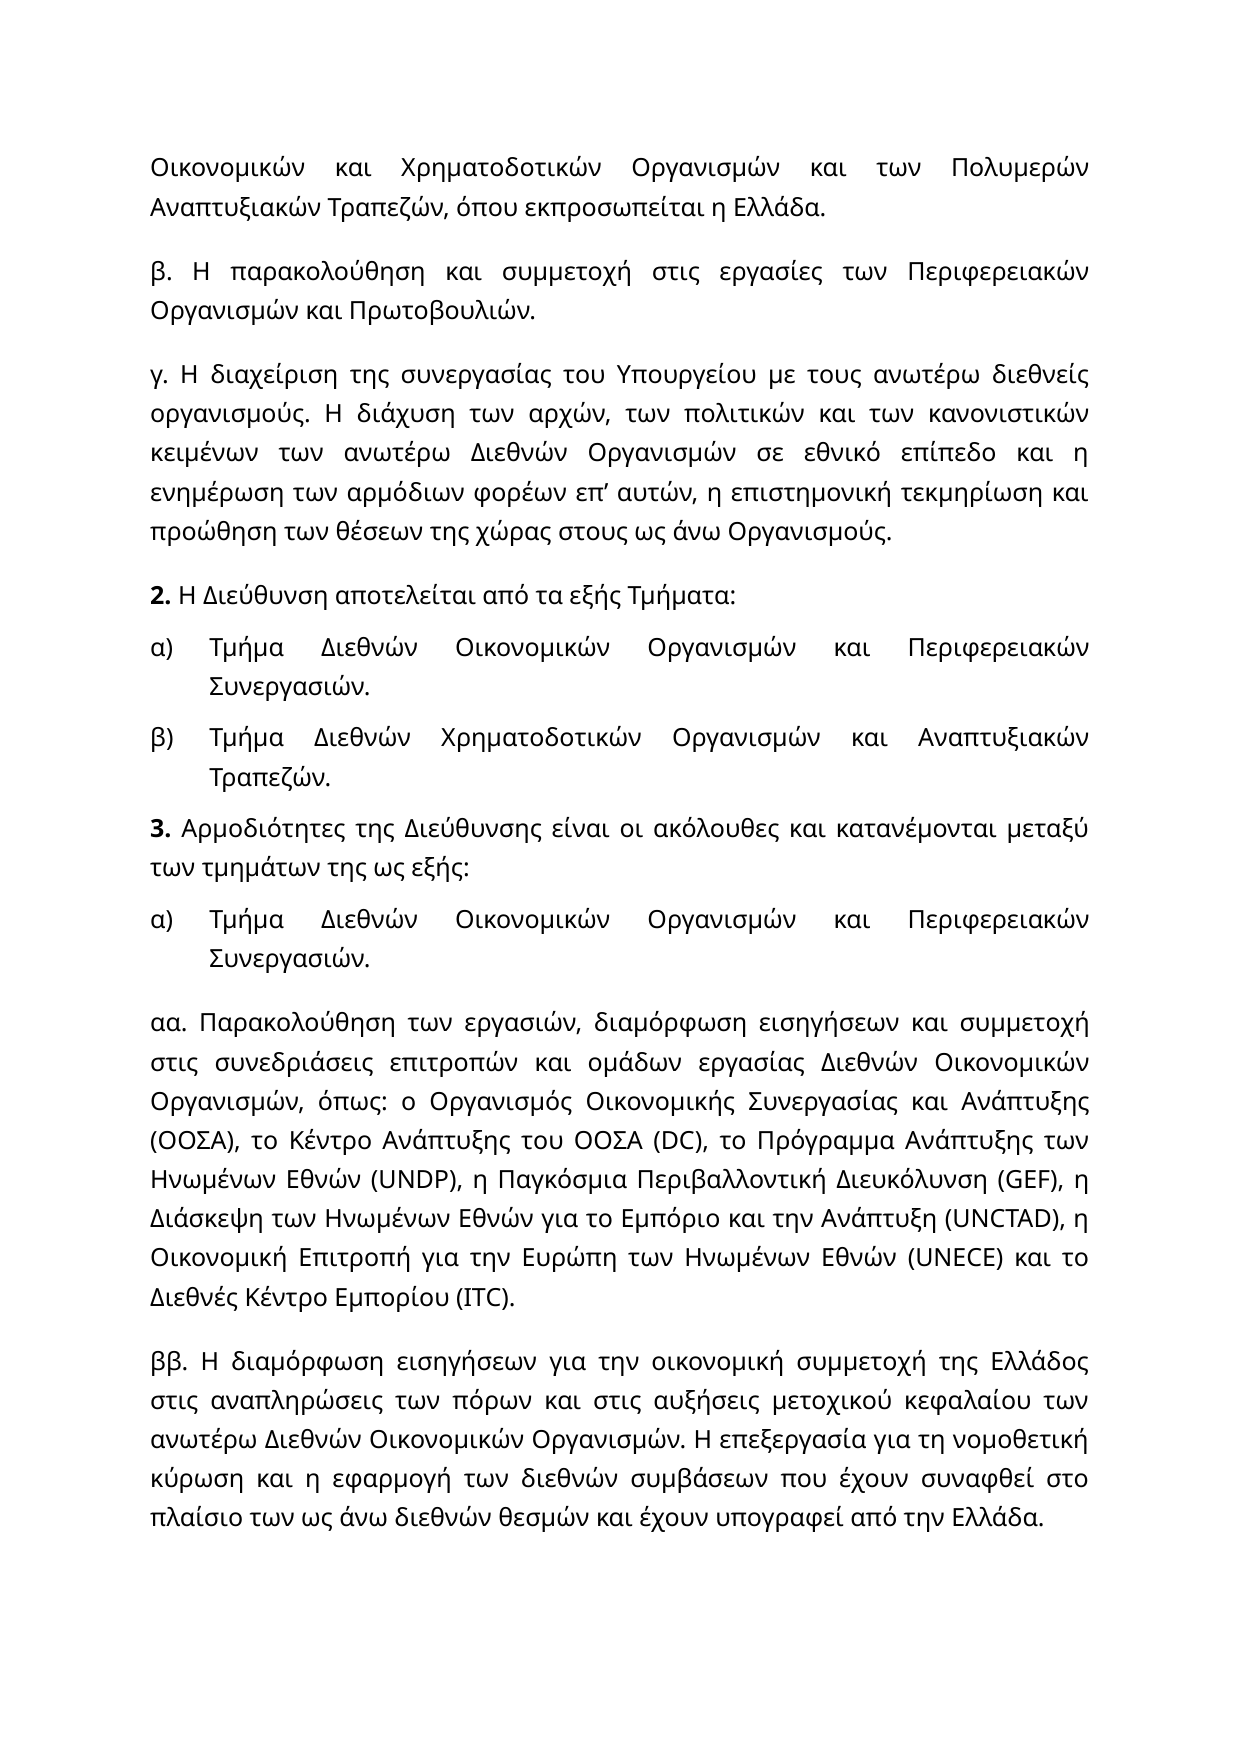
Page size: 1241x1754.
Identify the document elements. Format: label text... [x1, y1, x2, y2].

text Οικονομικών και Χρηματοδοτικών Οργανισμών και των Πολυμερών Αναπτυξιακών Τραπεζών, όπου εκπροσωπείται η Ελλάδα. [150, 150, 1090, 223]
text ββ. Η διαμόρφωση εισηγήσεων για την οικονομική συμμετοχή της Ελλάδος στις αναπληρώσεις των πόρων και στις αυξήσεις μετοχικού κεφαλαίου των ανωτέρω Διεθνών Οικονομικών Οργανισμών. Η επεξεργασία για τη νομοθετική κύρωση και η εφαρμογή των διεθνών συμβάσεων που έχουν συναφθεί στο πλαίσιο των ως άνω διεθνών θεσμών και έχουν υπογραφεί από την Ελλάδα. [150, 1343, 1090, 1534]
text β. Η παρακολούθηση και συμμετοχή στις εργασίες των Περιφερειακών Οργανισμών και Πρωτοβουλιών. [150, 253, 1090, 327]
list β) Τμήμα Διεθνών Χρηματοδοτικών Οργανισμών και Αναπτυξιακών Τραπεζών. [150, 720, 1090, 793]
text γ. Η διαχείριση της συνεργασίας του Υπουργείου με τους ανωτέρω διεθνείς οργανισμούς. Η διάχυση των αρχών, των πολιτικών και των κανονιστικών κειμένων των ανωτέρω Διεθνών Οργανισμών σε εθνικό επίπεδο και η ενημέρωση των αρμόδιων φορέων επ’ αυτών, η επιστημονική τεκμηρίωση και προώθηση των θέσεων της χώρας στους ως άνω Οργανισμούς. [150, 357, 1090, 547]
text αα. Παρακολούθηση των εργασιών, διαμόρφωση εισηγήσεων και συμμετοχή στις συνεδριάσεις επιτροπών και ομάδων εργασίας Διεθνών Οικονομικών Οργανισμών, όπως: o Οργανισμός Οικονομικής Συνεργασίας και Ανάπτυξης (ΟΟΣΑ), το Κέντρο Ανάπτυξης του ΟΟΣΑ (DC), το Πρόγραμμα Ανάπτυξης των Ηνωμένων Εθνών (UNDP), η Παγκόσμια Περιβαλλοντική Διευκόλυνση (GEF), η Διάσκεψη των Ηνωμένων Εθνών για το Εμπόριο και την Ανάπτυξη (UNCTAD), η Οικονομική Επιτροπή για την Ευρώπη των Ηνωμένων Εθνών (UNECE) και το Διεθνές Κέντρο Εμπορίου (ITC). [150, 1005, 1090, 1313]
text 2. Η Διεύθυνση αποτελείται από τα εξής Τμήματα: [150, 577, 1090, 612]
list α) Τμήμα Διεθνών Οικονομικών Οργανισμών και Περιφερειακών Συνεργασιών. [150, 629, 1090, 702]
list α) Τμήμα Διεθνών Οικονομικών Οργανισμών και Περιφερειακών Συνεργασιών. [150, 902, 1090, 975]
text 3. Αρμοδιότητες της Διεύθυνσης είναι οι ακόλουθες και κατανέμονται μεταξύ των τμημάτων της ως εξής: [150, 811, 1090, 884]
